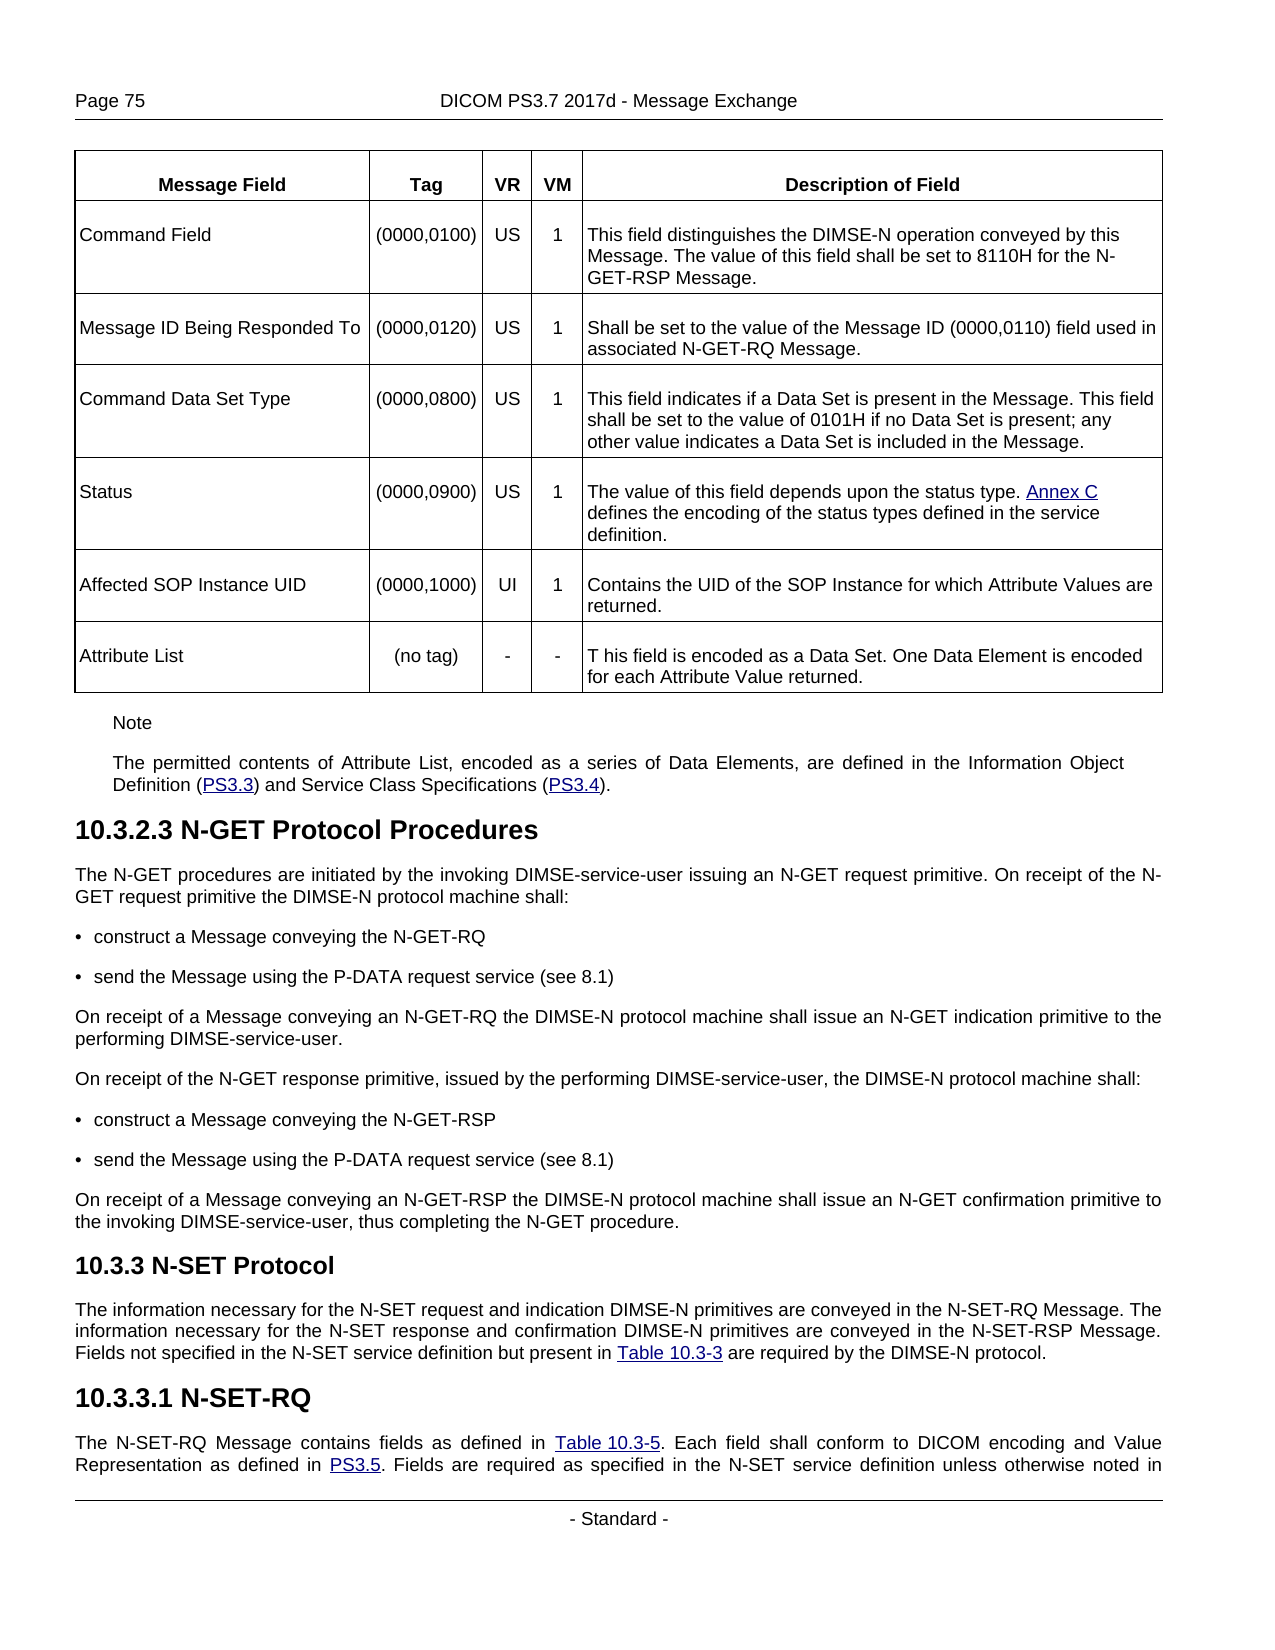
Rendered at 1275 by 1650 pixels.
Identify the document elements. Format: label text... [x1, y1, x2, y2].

table_cell Contains the UID of the SOP Instance for which Attribute Values are returned. [583, 550, 1162, 621]
table_cell Attribute List [76, 622, 369, 692]
table_cell (no tag) [370, 622, 482, 692]
table_cell - [483, 622, 531, 692]
table_cell US [483, 201, 531, 292]
text The permitted contents of Attribute List, encoded as a series of Data Elements, are defined in the Information Object Definition (PS3.3) and Service Class Specifications (PS3.4). [112, 752, 1125, 795]
table_cell (0000,1000) [370, 550, 482, 621]
list construct a Message conveying the N-GET-RSP [75, 1108, 1162, 1130]
table_header Message Field [76, 151, 369, 200]
table_cell US [483, 458, 531, 549]
table_cell (0000,0800) [370, 365, 482, 457]
table_cell 1 [532, 458, 582, 549]
table_cell 1 [532, 201, 582, 292]
table_cell UI [483, 550, 531, 621]
table_cell T his field is encoded as a Data Set. One Data Element is encoded for each Attribute Value returned. [583, 622, 1162, 692]
table_cell 1 [532, 365, 582, 457]
table_cell Command Data Set Type [76, 365, 369, 457]
table_cell US [483, 294, 531, 364]
text On receipt of the N-GET response primitive, issued by the performing DIMSE-service-user, the DIMSE-N protocol machine shall: [75, 1068, 1162, 1090]
table_header VM [532, 151, 582, 200]
text Note [112, 712, 1125, 733]
text On receipt of a Message conveying an N-GET-RSP the DIMSE-N protocol machine shall issue an N-GET confirmation primitive to the invoking DIMSE-service-user, thus completing the N-GET procedure. [75, 1189, 1162, 1232]
table_cell 1 [532, 294, 582, 364]
list construct a Message conveying the N-GET-RQ [75, 926, 1162, 947]
table_cell US [483, 365, 531, 457]
table_header Tag [370, 151, 482, 200]
table_cell Command Field [76, 201, 369, 292]
text 10.3.3.1 N-SET-RQ [75, 1382, 1162, 1413]
table_cell (0000,0900) [370, 458, 482, 549]
text The N-GET procedures are initiated by the invoking DIMSE-service-user issuing an N-GET request primitive. On receipt of the N-GET request primitive the DIMSE-N protocol machine shall: [75, 864, 1162, 907]
table_cell This field distinguishes the DIMSE-N operation conveyed by this Message. The value of this field shall be set to 8110H for the N-GET-RSP Message. [583, 201, 1162, 292]
text 10.3.2.3 N-GET Protocol Procedures [75, 814, 1162, 845]
table_header Description of Field [583, 151, 1162, 200]
text The information necessary for the N-SET request and indication DIMSE-N primitives are conveyed in the N-SET-RQ Message. The information necessary for the N-SET response and confirmation DIMSE-N primitives are conveyed in the N-SET-RSP Message. Fields not specified in the N-SET service definition but present in Table 10.3-3 are required by the DIMSE-N protocol. [75, 1298, 1162, 1363]
list send the Message using the P-DATA request service (see 8.1) [75, 1149, 1162, 1170]
table_cell This field indicates if a Data Set is present in the Message. This field shall be set to the value of 0101H if no Data Set is present; any other value indicates a Data Set is included in the Message. [583, 365, 1162, 457]
table_cell 1 [532, 550, 582, 621]
list send the Message using the P-DATA request service (see 8.1) [75, 966, 1162, 988]
table_cell Affected SOP Instance UID [76, 550, 369, 621]
table_cell - [532, 622, 582, 692]
table_cell Shall be set to the value of the Message ID (0000,0110) field used in associated N-GET-RQ Message. [583, 294, 1162, 364]
table_cell (0000,0100) [370, 201, 482, 292]
table_cell (0000,0120) [370, 294, 482, 364]
table_header VR [483, 151, 531, 200]
table_cell Status [76, 458, 369, 549]
text 10.3.3 N-SET Protocol [75, 1251, 1162, 1280]
text The N-SET-RQ Message contains fields as defined in Table 10.3-5. Each field shall conform to DICOM encoding and Value Representation as defined in PS3.5. Fields are required as specified in the N-SET service definition unless otherwise noted in [75, 1432, 1162, 1475]
table_cell The value of this field depends upon the status type. Annex C defines the encoding of the status types defined in the service definition. [583, 458, 1162, 549]
table_cell Message ID Being Responded To [76, 294, 369, 364]
text On receipt of a Message conveying an N-GET-RQ the DIMSE-N protocol machine shall issue an N-GET indication primitive to the performing DIMSE-service-user. [75, 1006, 1162, 1049]
